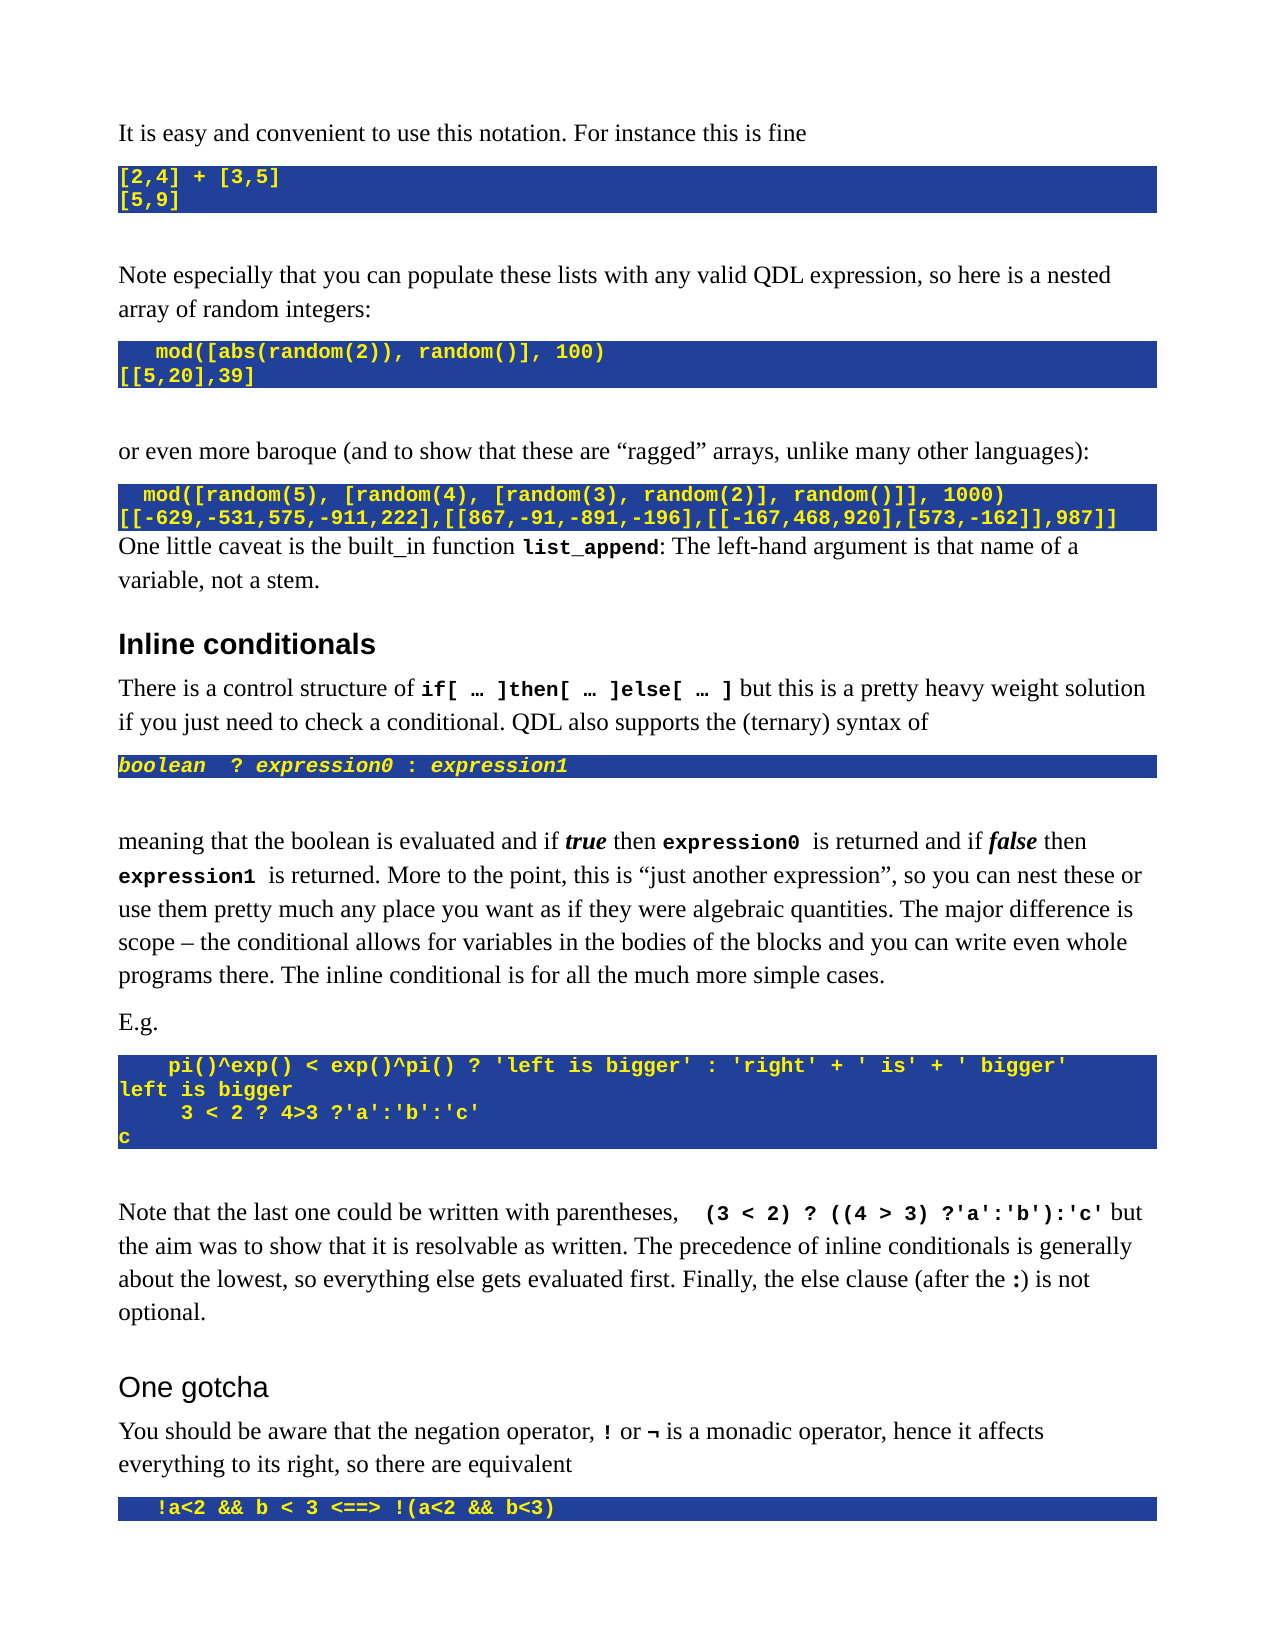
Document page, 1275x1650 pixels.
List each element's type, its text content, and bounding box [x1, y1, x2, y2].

text [2,4] + [3,5] [118, 166, 1157, 189]
text Note that the last one could be written with parentheses, (3 < 2) ? ((4 > 3) ?'a':'b'):'c' but the aim was to show that it is resolvable as written. The precedence of inline conditionals is generally about the lowest, so everything else gets evaluated first. Finally, the else clause (after the :) is not optional. [118, 1197, 1157, 1326]
text E.g. [118, 1007, 1157, 1036]
text !a<2 && b < 3 <==> !(a<2 && b<3) [118, 1497, 1157, 1521]
text One little caveat is the built_in function list_append: The left-hand argument is that name of a variable, not a stem. [118, 531, 1157, 594]
text It is easy and convenient to use this notation. For instance this is fine [118, 118, 1157, 147]
text mod([abs(random(2)), random()], 100) [118, 341, 1157, 365]
text boolean ? expression0 : expression1 [118, 755, 1157, 778]
text [[5,20],39] [118, 365, 1157, 388]
text [5,9] [118, 189, 1157, 213]
text 3 < 2 ? 4>3 ?'a':'b':'c' [118, 1102, 1157, 1126]
text There is a control structure of if[ … ]then[ … ]else[ … ] but this is a pretty heavy weight solution if you just need to check a conditional. QDL also supports the (ternary) syntax of [118, 673, 1157, 736]
text meaning that the boolean is evaluated and if true then expression0 is returned and if false then expression1 is returned. More to the point, this is “just another expression”, so you can nest these or use them pretty much any place you want as if they were algebraic quantities. The major difference is scope – the conditional allows for variables in the bodies of the blocks and you can write even whole programs there. The inline conditional is for all the much more simple cases. [118, 826, 1157, 988]
text Note especially that you can populate these lists with any valid QDL expression, so here is a nested array of random integers: [118, 261, 1157, 322]
text [[-629,-531,575,-911,222],[[867,-91,-891,-196],[[-167,468,920],[573,-162]],987]] [118, 507, 1157, 531]
text left is bigger [118, 1079, 1157, 1102]
subtitle One gotcha [118, 1370, 1157, 1403]
text mod([random(5), [random(4), [random(3), random(2)], random()]], 1000) [118, 484, 1157, 507]
text or even more baroque (and to show that these are “ragged” arrays, unlike many other languages): [118, 436, 1157, 465]
text c [118, 1126, 1157, 1149]
text You should be aware that the negation operator, ! or ¬ is a monadic operator, hence it affects everything to its right, so there are equivalent [118, 1416, 1157, 1478]
text pi()^exp() < exp()^pi() ? 'left is bigger' : 'right' + ' is' + ' bigger' [118, 1055, 1157, 1079]
subtitle Inline conditionals [118, 627, 1157, 661]
